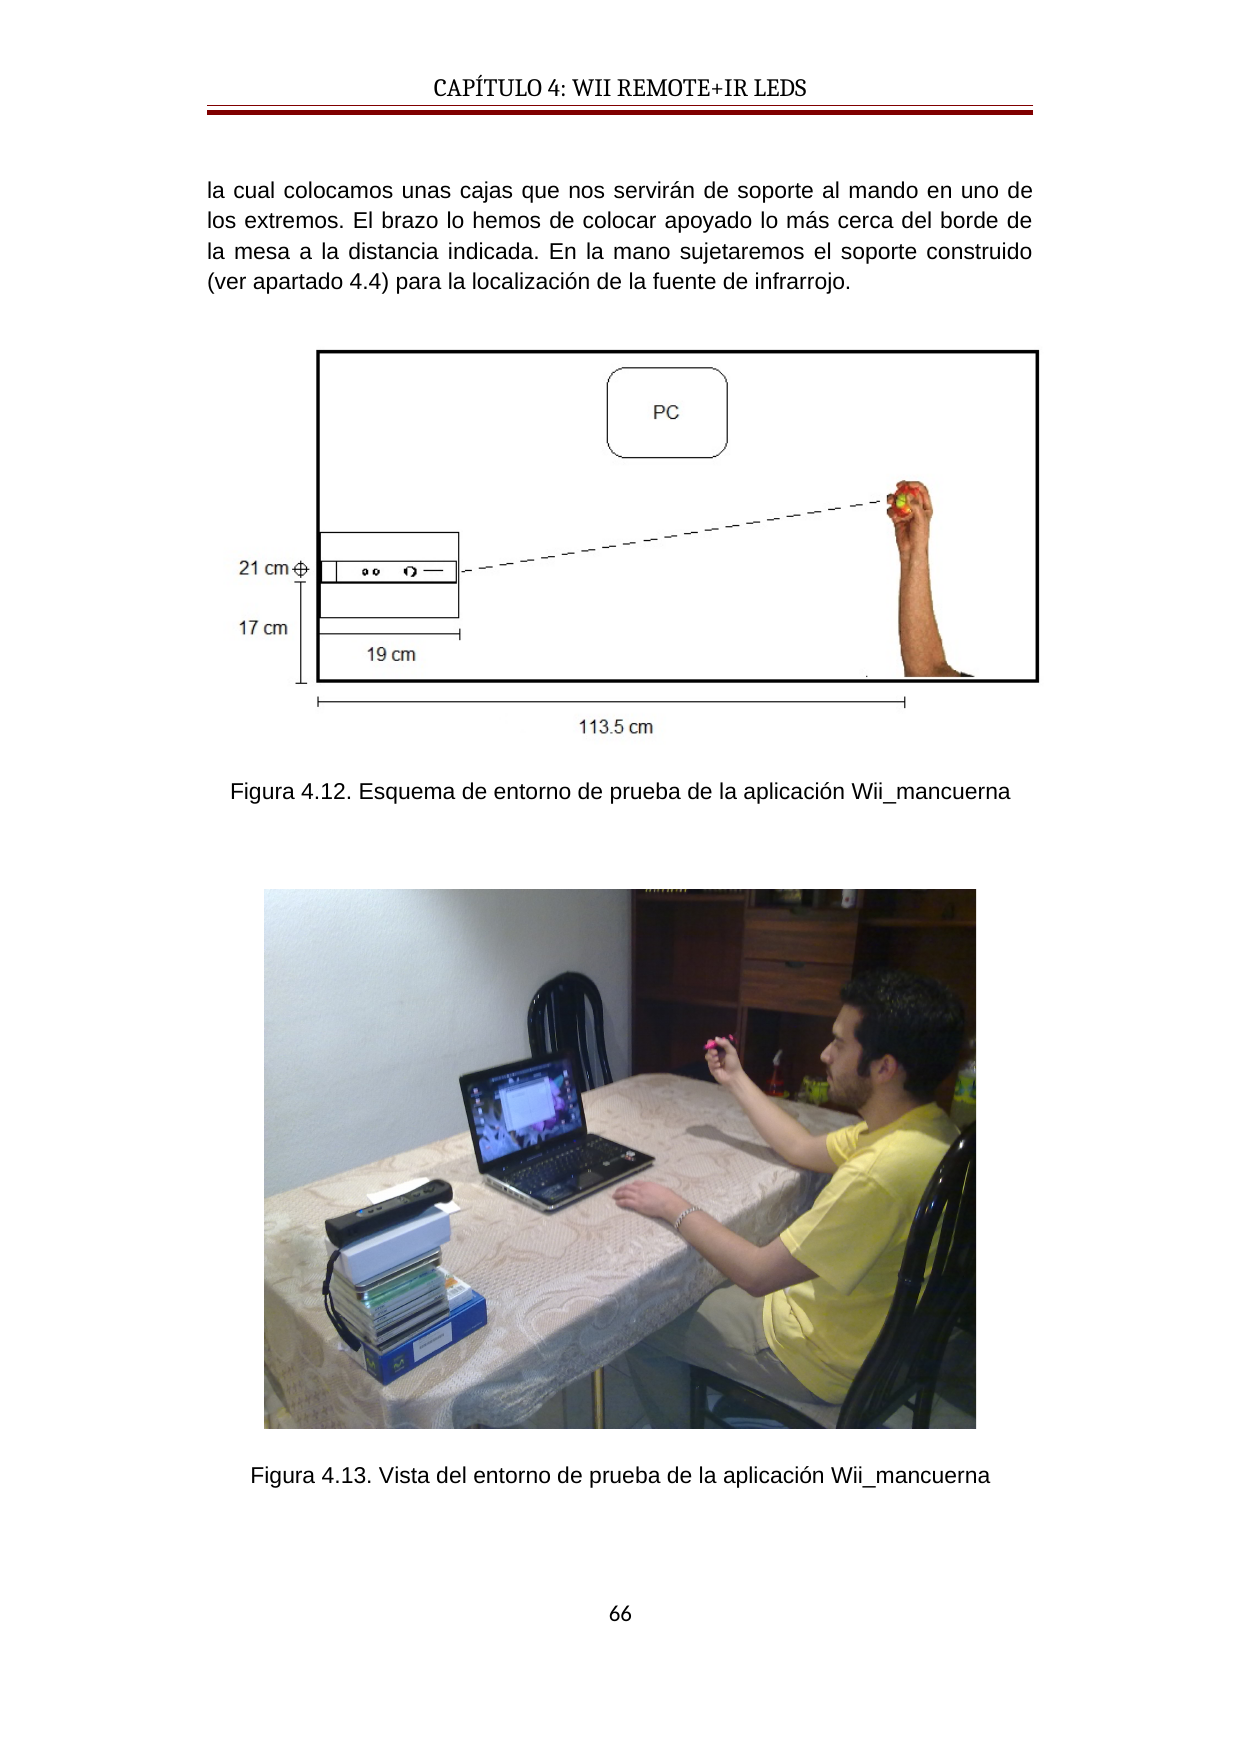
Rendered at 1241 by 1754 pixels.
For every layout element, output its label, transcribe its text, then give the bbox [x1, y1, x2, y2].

text Figura 4.13. Vista del entorno de prueba de la aplicación Wii_mancuerna [207, 1462, 1033, 1489]
text la cual colocamos unas cajas que nos servirán de soporte al mando en uno de los extremos. El brazo lo hemos de colocar apoyado lo más cerca del borde de la mesa a la distancia indicada. En la mano sujetaremos el soporte construido (ver apartado 4.4) para la localización de la fuente de infrarrojo. [207, 177, 1033, 294]
text Figura 4.12. Esquema de entorno de prueba de la aplicación Wii_mancuerna [207, 778, 1033, 804]
picture [264, 889, 977, 1429]
picture [223, 327, 1076, 745]
